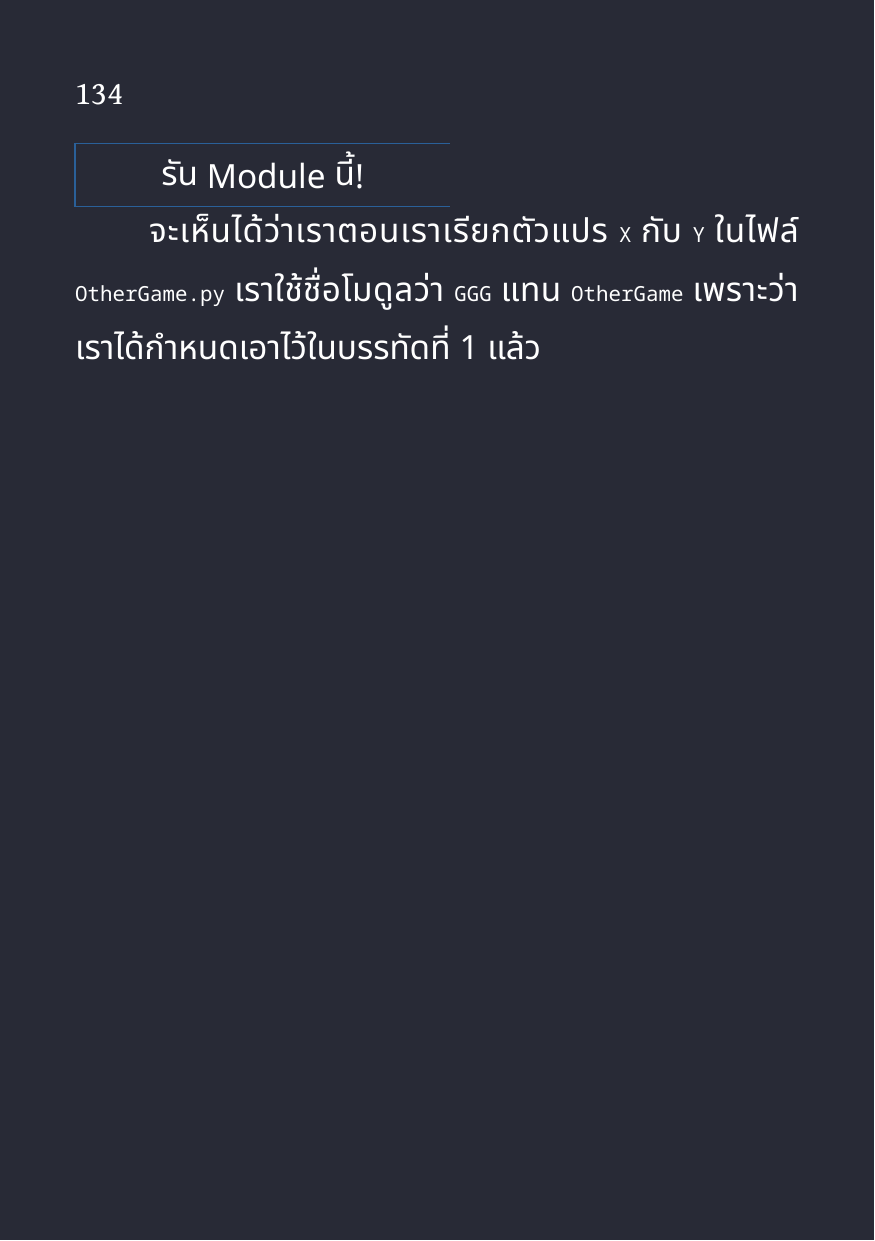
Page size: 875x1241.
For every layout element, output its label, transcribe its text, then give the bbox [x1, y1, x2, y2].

table_cell [450, 143, 799, 206]
table_cell รัน Module นี้! [76, 144, 450, 206]
text จะเห็นได้ว่าเราตอนเราเรียกตัวแปร X กับ Y ในไฟล์ OtherGame.py เราใช้ชื่อโมดูลว่า GGG แทน OtherGame เพราะว่าเราได้กำหนดเอาไว้ในบรรทัดที่ 1 แล้ว [75, 207, 799, 374]
